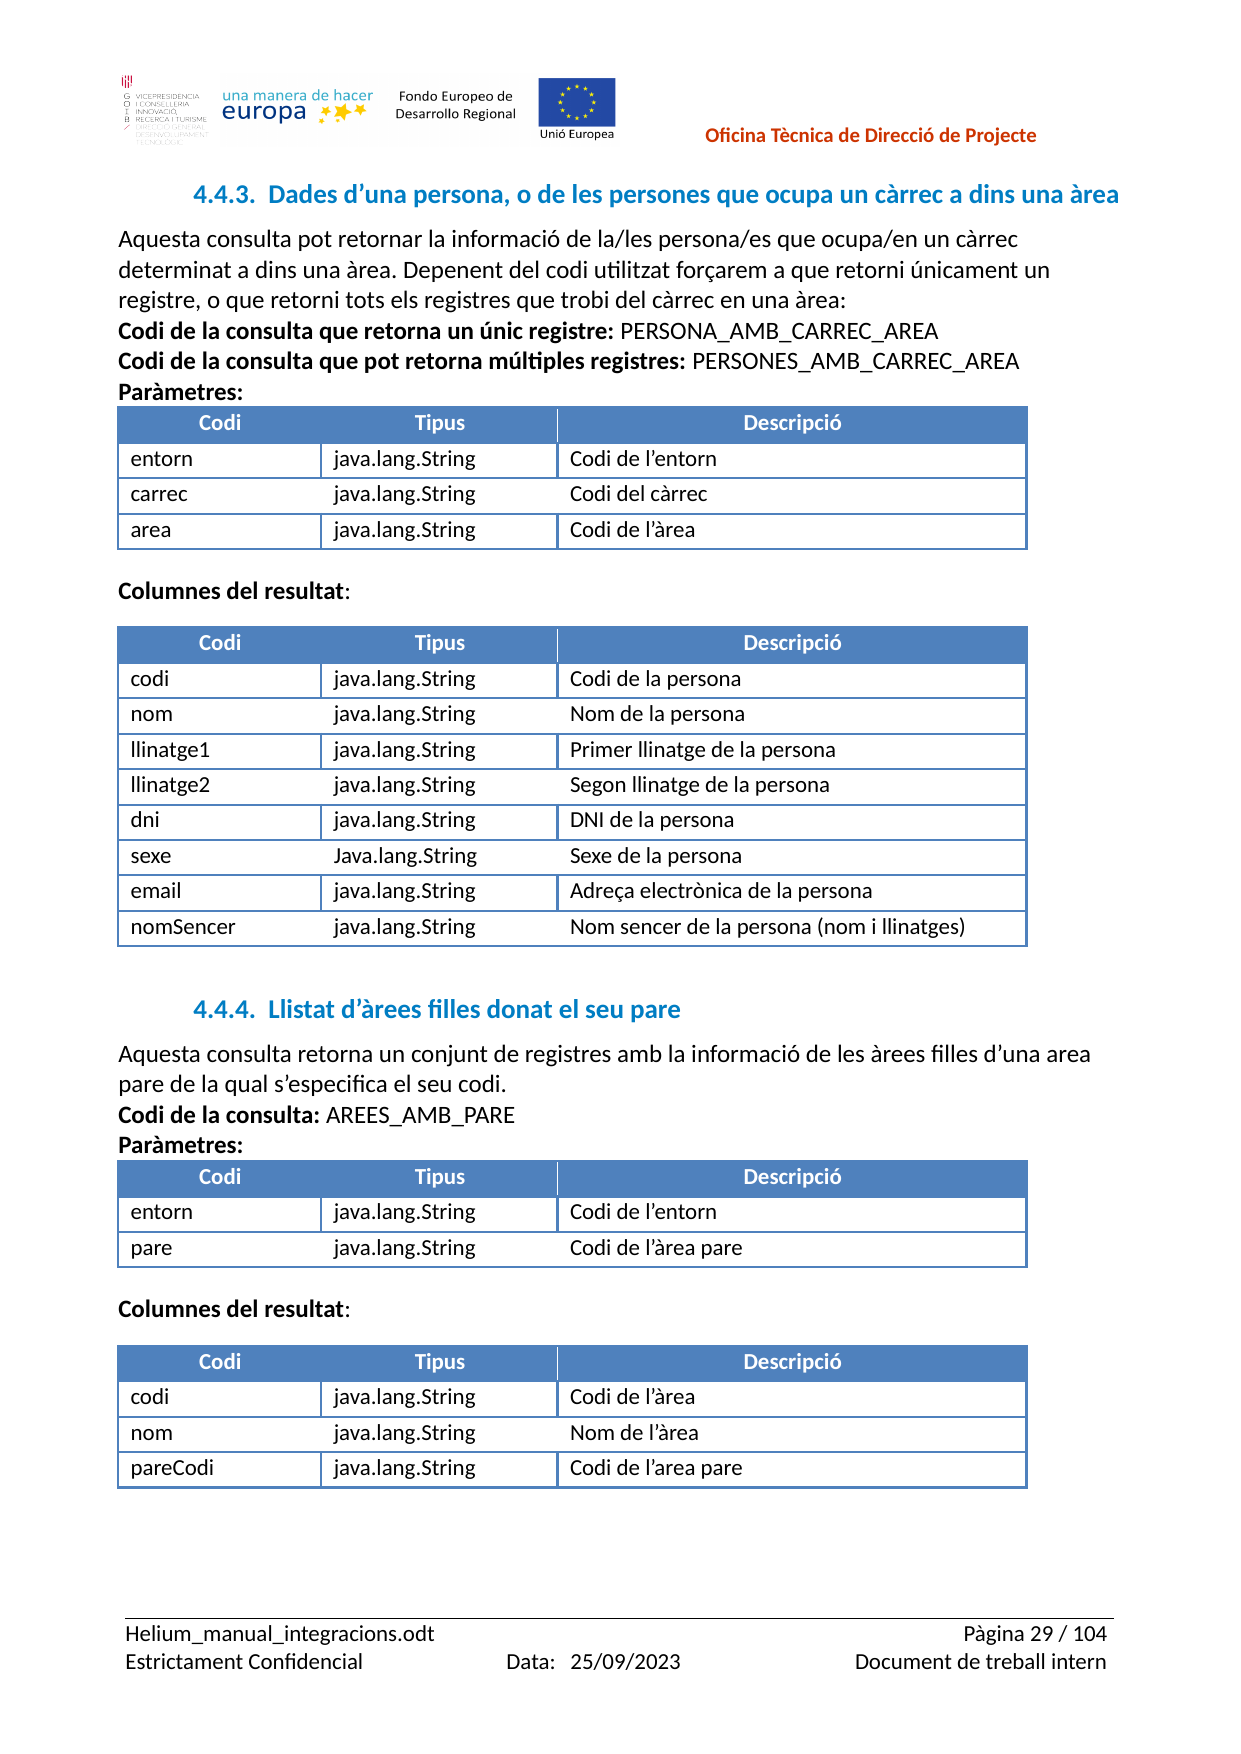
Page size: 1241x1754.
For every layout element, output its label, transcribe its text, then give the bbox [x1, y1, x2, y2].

table_cell sexe [119, 841, 321, 874]
text Paràmetres: [118, 376, 1122, 406]
subtitle Llistat d’àrees filles donat el seu pare [193, 992, 1122, 1025]
table_cell Codi de l’àrea pare [558, 1233, 1025, 1266]
picture [219, 73, 621, 147]
table_cell dni [119, 806, 320, 839]
table_cell codi [119, 664, 320, 697]
table_cell entorn [119, 444, 320, 477]
table_cell nom [119, 1418, 321, 1451]
table_header Codi [119, 1347, 321, 1380]
table_header Tipus [321, 409, 557, 442]
table_cell Adreça electrònica de la persona [559, 876, 1025, 910]
table_header Descripció [558, 629, 1025, 662]
table_cell Segon llinatge de la persona [558, 770, 1025, 803]
table_cell java.lang.String [321, 770, 557, 803]
table_cell codi [119, 1382, 320, 1416]
table_cell Codi de l’àrea [559, 515, 1025, 548]
table_cell area [119, 515, 320, 548]
table_cell java.lang.String [322, 1453, 556, 1486]
table_cell java.lang.String [321, 1418, 557, 1451]
table_cell llinatge1 [119, 735, 320, 768]
table_cell Java.lang.String [321, 841, 557, 874]
table_cell Nom sencer de la persona (nom i llinatges) [558, 912, 1025, 945]
text Aquesta consulta retorna un conjunt de registres amb la informació de les àrees filles d’una area pare de la qual s’especifica el seu codi. [118, 1038, 1122, 1099]
table_header Codi [119, 409, 321, 442]
table_cell nom [119, 699, 321, 733]
table_cell Primer llinatge de la persona [559, 735, 1025, 768]
table_cell Codi de l’àrea [559, 1382, 1025, 1416]
table_cell nomSencer [119, 912, 321, 945]
table_cell pare [119, 1233, 321, 1266]
table_cell entorn [119, 1198, 320, 1231]
table_header Codi [119, 629, 321, 662]
table_cell Nom de l’àrea [558, 1418, 1025, 1451]
table_cell DNI de la persona [559, 806, 1025, 839]
text Codi de la consulta que retorna un únic registre: PERSONA_AMB_CARREC_AREA Codi de la consulta que pot retorna múltiples registres: PERSONES_AMB_CARREC_AREA [118, 315, 1122, 376]
table_cell java.lang.String [322, 515, 556, 548]
picture [118, 73, 213, 147]
table_cell Nom de la persona [558, 699, 1025, 733]
table_cell java.lang.String [322, 876, 556, 910]
table_cell Sexe de la persona [558, 841, 1025, 874]
table_cell Codi de l’entorn [559, 1198, 1025, 1231]
table_cell java.lang.String [322, 735, 556, 768]
table_cell java.lang.String [322, 664, 556, 697]
table_cell java.lang.String [322, 1382, 556, 1416]
table_cell llinatge2 [119, 770, 321, 803]
table_cell java.lang.String [321, 912, 557, 945]
table_cell pareCodi [119, 1453, 320, 1486]
table_cell java.lang.String [321, 479, 557, 513]
table_header Tipus [321, 629, 557, 662]
subtitle Dades d’una persona, o de les persones que ocupa un càrrec a dins una àrea [193, 178, 1122, 211]
text Aquesta consulta pot retornar la informació de la/les persona/es que ocupa/en un càrrec determinat a dins una àrea. Depenent del codi utilitzat forçarem a que retorni únicament un registre, o que retorni tots els registres que trobi del càrrec en una àrea: [118, 223, 1122, 315]
text Columnes del resultat: [118, 1293, 1122, 1324]
table_header Codi [119, 1162, 321, 1195]
text Columnes del resultat: [118, 575, 1122, 606]
table_cell email [119, 876, 320, 910]
table_cell carrec [119, 479, 321, 513]
table_header Tipus [321, 1347, 557, 1380]
table_cell Codi de la persona [559, 664, 1025, 697]
table_header Descripció [558, 409, 1025, 442]
table_cell Codi de l’area pare [559, 1453, 1025, 1486]
table_cell java.lang.String [321, 1233, 557, 1266]
table_cell java.lang.String [322, 806, 556, 839]
table_cell Codi de l’entorn [559, 444, 1025, 477]
text Paràmetres: [118, 1129, 1122, 1160]
table_header Descripció [558, 1162, 1025, 1195]
table_header Descripció [558, 1347, 1025, 1380]
table_header Tipus [321, 1162, 557, 1195]
table_cell java.lang.String [321, 699, 557, 733]
text Codi de la consulta: AREES_AMB_PARE [118, 1099, 1122, 1129]
table_cell java.lang.String [322, 444, 556, 477]
table_cell java.lang.String [322, 1198, 556, 1231]
table_cell Codi del càrrec [558, 479, 1025, 513]
